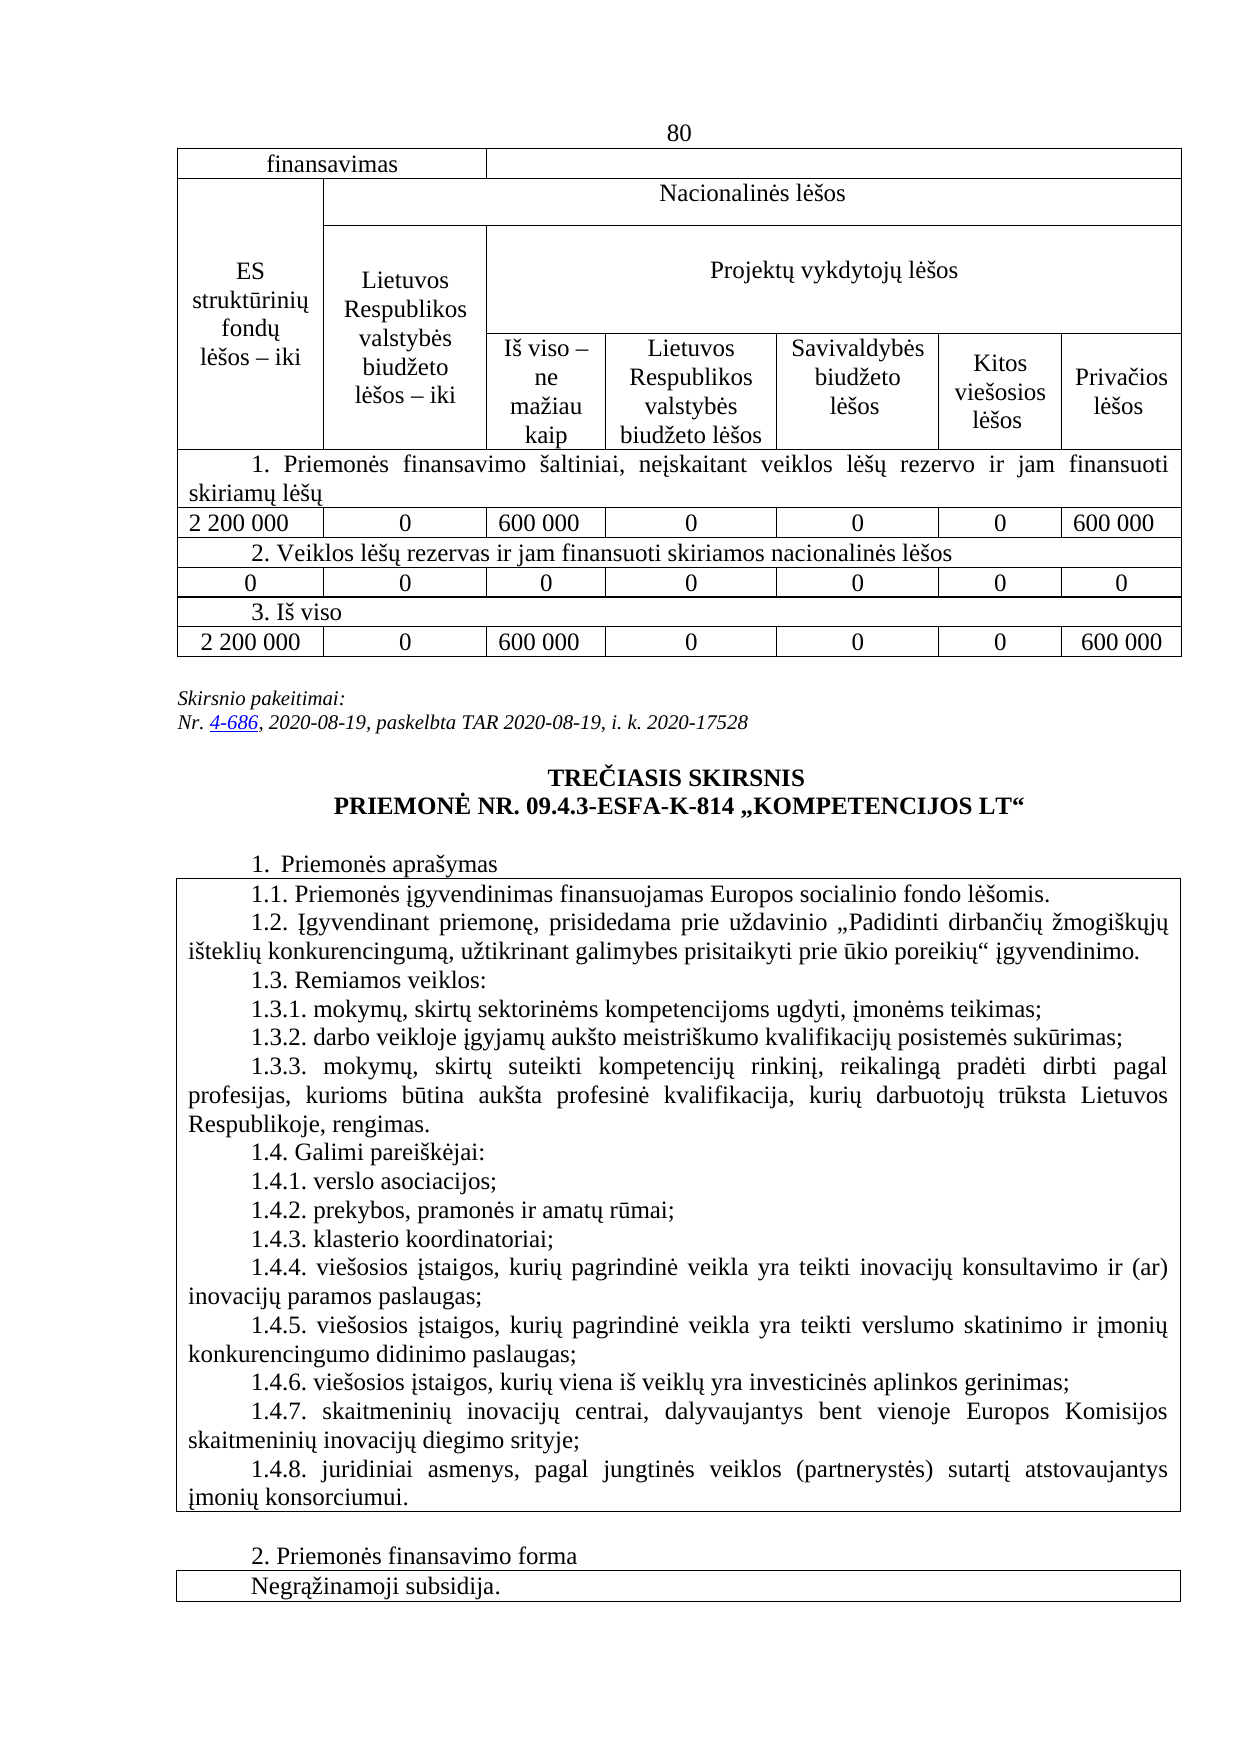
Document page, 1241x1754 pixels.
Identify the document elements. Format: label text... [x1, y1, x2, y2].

text Skirsnio pakeitimai: [177, 686, 1181, 710]
table_cell Nacionalinės lėšos [324, 179, 1181, 225]
table_cell 0 [939, 627, 1061, 656]
table_cell 0 [324, 568, 486, 596]
table_cell 3. Iš viso [178, 598, 1181, 626]
table_cell Projektų vykdytojų lėšos [487, 226, 1181, 332]
table_cell 0 [1062, 568, 1181, 596]
table_cell 2 200 000 [178, 627, 323, 656]
table_cell Iš viso – ne mažiau kaip [487, 334, 605, 448]
table_cell 0 [178, 568, 323, 596]
table_cell 600 000 [487, 508, 605, 537]
text 2. Priemonės finansavimo forma [177, 1541, 1181, 1570]
table_cell 0 [487, 568, 605, 596]
table_cell 0 [777, 627, 938, 656]
text PRIEMONĖ NR. 09.4.3-ESFA-K-814 „KOMPETENCIJOS lt“ [177, 791, 1181, 820]
table_cell ES struktūrinių fondų lėšos – iki [178, 179, 323, 448]
table_cell Savivaldybės biudžeto lėšos [777, 334, 938, 448]
table_header Negrąžinamoji subsidija. [177, 1571, 1180, 1601]
table_cell 0 [606, 568, 776, 596]
table_cell 600 000 [487, 627, 605, 656]
table_cell 2 200 000 [178, 508, 323, 537]
table_cell Lietuvos Respublikos valstybės biudžeto lėšos [606, 334, 776, 448]
table_header finansavimas [178, 149, 486, 177]
table_cell 600 000 [1062, 508, 1181, 537]
table_cell 600 000 [1062, 627, 1181, 656]
table_cell 2. Veiklos lėšų rezervas ir jam finansuoti skiriamos nacionalinės lėšos [178, 538, 1181, 567]
table_cell Lietuvos Respublikos valstybės biudžeto lėšos – iki [324, 226, 486, 448]
table_cell 0 [324, 508, 486, 537]
table_cell 1. Priemonės finansavimo šaltiniai, neįskaitant veiklos lėšų rezervo ir jam finansuoti skiriamų lėšų [178, 450, 1181, 507]
table_cell 1.2. Įgyvendinant priemonę, prisidedama prie uždavinio „Padidinti dirbančių žmogiškųjų išteklių konkurencingumą, užtikrinant galimybes prisitaikyti prie ūkio poreikių“ įgyvendinimo. [177, 908, 1180, 965]
table_cell 0 [606, 508, 776, 537]
table_cell Privačios lėšos [1062, 334, 1181, 448]
table_cell 0 [777, 568, 938, 596]
table_header 1.1. Priemonės įgyvendinimas finansuojamas Europos socialinio fondo lėšomis. [177, 879, 1180, 907]
table_cell Kitos viešosios lėšos [939, 334, 1061, 448]
table_cell 0 [939, 568, 1061, 596]
table_header [487, 149, 1181, 177]
table_cell 0 [606, 627, 776, 656]
table_cell 0 [939, 508, 1061, 537]
text Nr. 4-686, 2020-08-19, paskelbta TAR 2020-08-19, i. k. 2020-17528 [177, 710, 1181, 734]
text 1. Priemonės aprašymas [177, 849, 1181, 878]
table_cell 1.3. Remiamos veiklos: 1.3.1. mokymų, skirtų sektorinėms kompetencijoms ugdyti, įmonėms teikimas; 1.3.2. darbo veikloje įgyjamų aukšto meistriškumo kvalifikacijų posistemės sukūrimas; 1.3.3. mokymų, skirtų suteikti kompetencijų rinkinį, reikalingą pradėti dirbti pagal profesijas, kurioms būtina aukšta profesinė kvalifikacija, kurių darbuotojų trūksta Lietuvos Respublikoje, rengimas. [177, 965, 1180, 1137]
table_cell 1.4. Galimi pareiškėjai: 1.4.1. verslo asociacijos; 1.4.2. prekybos, pramonės ir amatų rūmai; 1.4.3. klasterio koordinatoriai; 1.4.4. viešosios įstaigos, kurių pagrindinė veikla yra teikti inovacijų konsultavimo ir (ar) inovacijų paramos paslaugas; 1.4.5. viešosios įstaigos, kurių pagrindinė veikla yra teikti verslumo skatinimo ir įmonių konkurencingumo didinimo paslaugas; 1.4.6. viešosios įstaigos, kurių viena iš veiklų yra investicinės aplinkos gerinimas; 1.4.7. skaitmeninių inovacijų centrai, dalyvaujantys bent vienoje Europos Komisijos skaitmeninių inovacijų diegimo srityje; 1.4.8. juridiniai asmenys, pagal jungtinės veiklos (partnerystės) sutartį atstovaujantys įmonių konsorciumui. [177, 1138, 1180, 1511]
text TREČIASIS SKIRSNIS [177, 763, 1181, 791]
table_cell 0 [324, 627, 486, 656]
table_cell 0 [777, 508, 938, 537]
